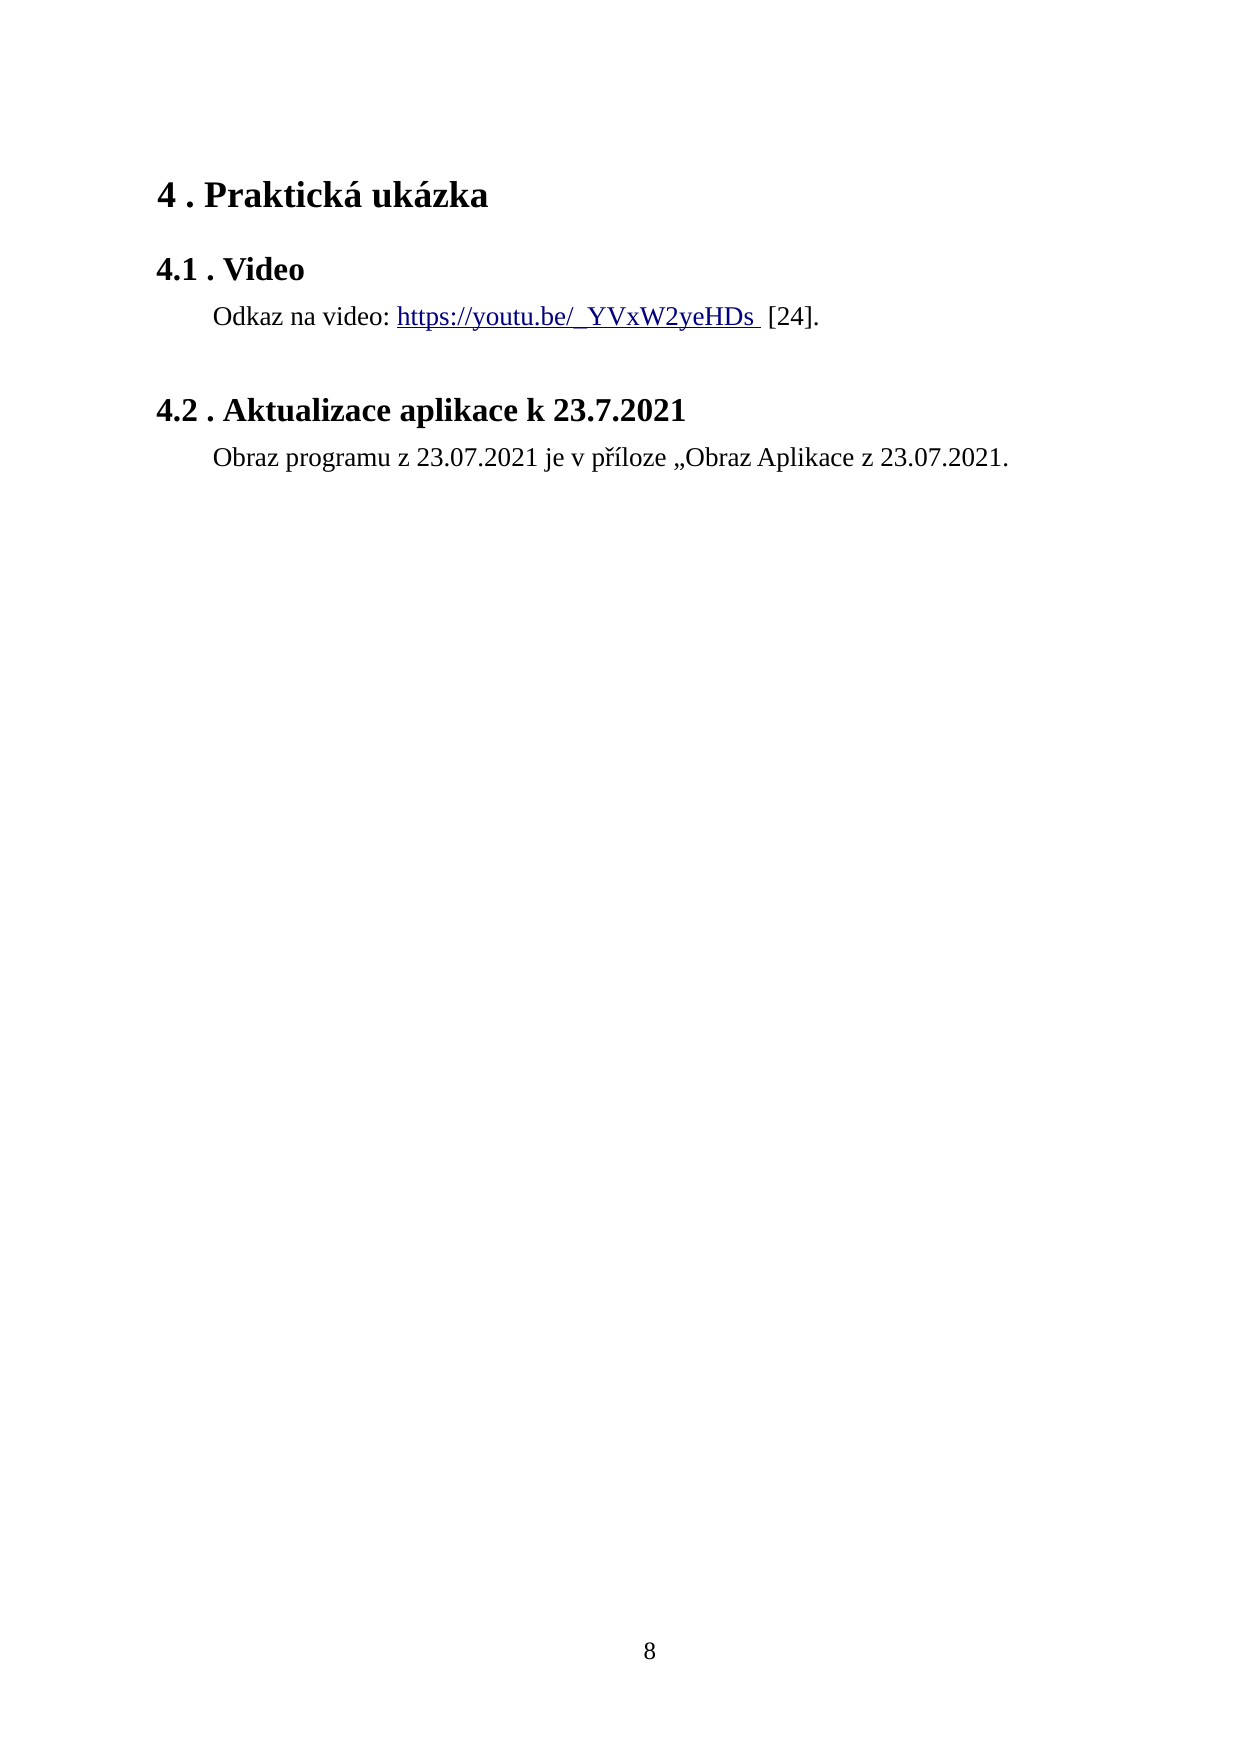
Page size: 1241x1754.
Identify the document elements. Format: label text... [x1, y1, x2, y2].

subtitle Video [148, 249, 1093, 287]
text Obraz programu z 23.07.2021 je v příloze „Obraz Aplikace z 23.07.2021. [148, 442, 1093, 473]
subtitle Praktická ukázka [148, 172, 1093, 216]
text Odkaz na video: https://youtu.be/_YVxW2yeHDs [24]. [148, 299, 1093, 331]
subtitle Aktualizace aplikace k 23.7.2021 [148, 391, 1093, 429]
